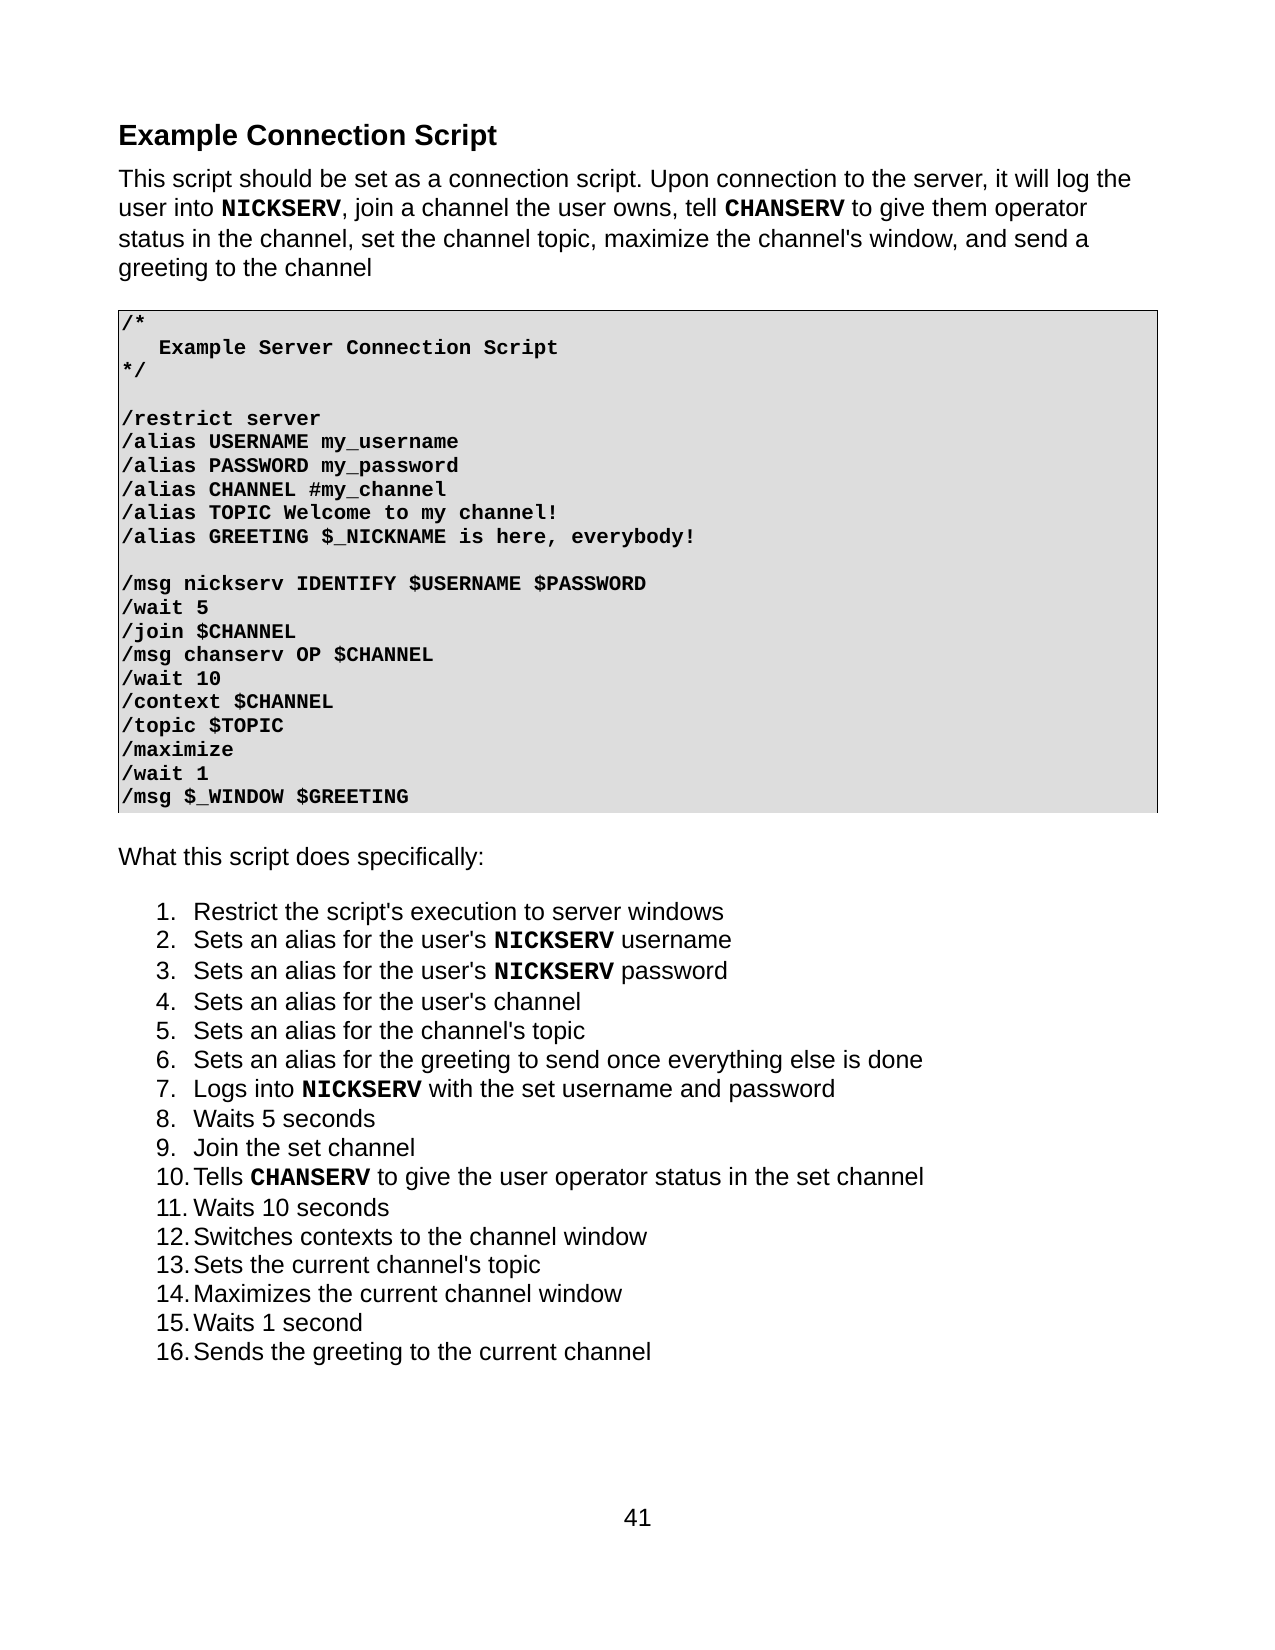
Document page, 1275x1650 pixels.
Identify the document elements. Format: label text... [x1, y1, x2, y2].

text This script should be set as a connection script. Upon connection to the server, it will log the user into NICKSERV, join a channel the user owns, tell CHANSERV to give them operator status in the channel, set the channel topic, maximize the channel's window, and send a greeting to the channel [118, 164, 1157, 281]
list Sets an alias for the user's NICKSERV password [156, 956, 1157, 987]
table_header /* Example Server Connection Script */ /restrict server /alias USERNAME my_username /alias PASSWORD my_password /alias CHANNEL #my_channel /alias TOPIC Welcome to my channel! /alias GREETING $_NICKNAME is here, everybody! /msg nickserv IDENTIFY $USERNAME $PASSWORD /wait 5 /join $CHANNEL /msg chanserv OP $CHANNEL /wait 10 /context $CHANNEL /topic $TOPIC /maximize /wait 1 /msg $_WINDOW $GREETING [119, 311, 1157, 813]
list Waits 5 seconds [156, 1104, 1157, 1133]
list Sends the greeting to the current channel [156, 1337, 1157, 1365]
list Restrict the script's execution to server windows [156, 897, 1157, 925]
subtitle Example Connection Script [118, 118, 1157, 152]
list Sets an alias for the user's NICKSERV username [156, 925, 1157, 956]
list Waits 1 second [156, 1308, 1157, 1337]
list Switches contexts to the channel window [156, 1222, 1157, 1250]
list Sets the current channel's topic [156, 1250, 1157, 1279]
list Waits 10 seconds [156, 1193, 1157, 1222]
list Join the set channel [156, 1133, 1157, 1162]
list Logs into NICKSERV with the set username and password [156, 1073, 1157, 1104]
text What this script does specifically: [118, 842, 1157, 870]
list Maximizes the current channel window [156, 1279, 1157, 1308]
list Sets an alias for the user's channel [156, 987, 1157, 1016]
list Sets an alias for the greeting to send once everything else is done [156, 1045, 1157, 1073]
list Sets an alias for the channel's topic [156, 1016, 1157, 1045]
list Tells CHANSERV to give the user operator status in the set channel [156, 1162, 1157, 1193]
